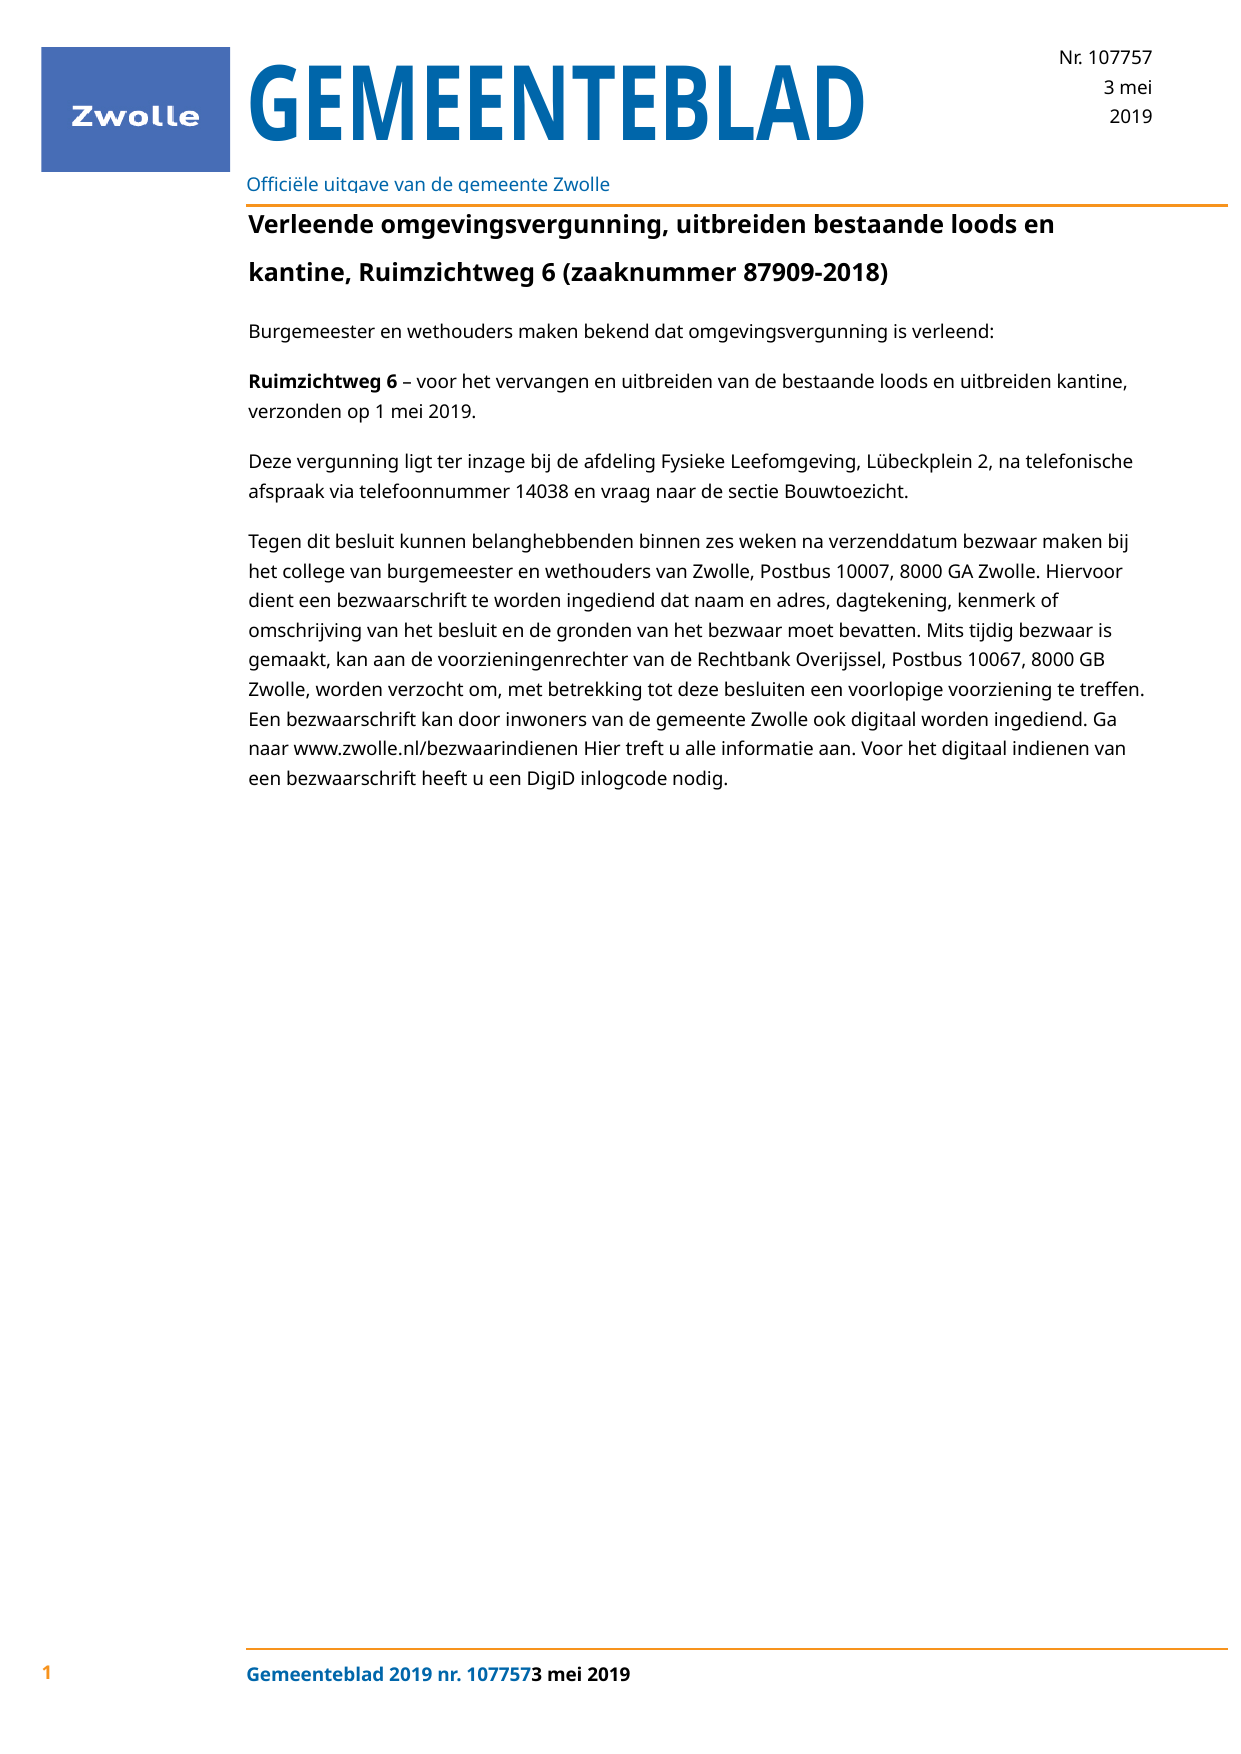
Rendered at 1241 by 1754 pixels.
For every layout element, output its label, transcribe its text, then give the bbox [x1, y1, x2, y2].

text Burgemeester en wethouders maken bekend dat omgevingsvergunning is verleend: [248, 318, 1152, 344]
text Tegen dit besluit kunnen belanghebbenden binnen zes weken na verzenddatum bezwaar maken bij het college van burgemeester en wethouders van Zwolle, Postbus 10007, 8000 GA Zwolle. Hiervoor dient een bezwaarschrift te worden ingediend dat naam en adres, dagtekening, kenmerk of omschrijving van het besluit en de gronden van het bezwaar moet bevatten. Mits tijdig bezwaar is gemaakt, kan aan de voorzieningenrechter van de Rechtbank Overijssel, Postbus 10067, 8000 GB Zwolle, worden verzocht om, met betrekking tot deze besluiten een voorlopige voorziening te treffen. Een bezwaarschrift kan door inwoners van de gemeente Zwolle ook digitaal worden ingediend. Ga naar www.zwolle.nl/bezwaarindienen Hier treft u alle informatie aan. Voor het digitaal indienen van een bezwaarschrift heeft u een DigiD inlogcode nodig. [248, 528, 1152, 791]
text Verleende omgevingsvergunning, uitbreiden bestaande loods en kantine, Ruimzichtweg 6 (zaaknummer 87909-2018) [248, 207, 1152, 288]
picture [41, 47, 231, 172]
text Ruimzichtweg 6 – voor het vervangen en uitbreiden van de bestaande loods en uitbreiden kantine, verzonden op 1 mei 2019. [248, 368, 1152, 424]
text Deze vergunning ligt ter inzage bij de afdeling Fysieke Leefomgeving, Lübeckplein 2, na telefonische afspraak via telefoonnummer 14038 en vraag naar de sectie Bouwtoezicht. [248, 448, 1152, 504]
